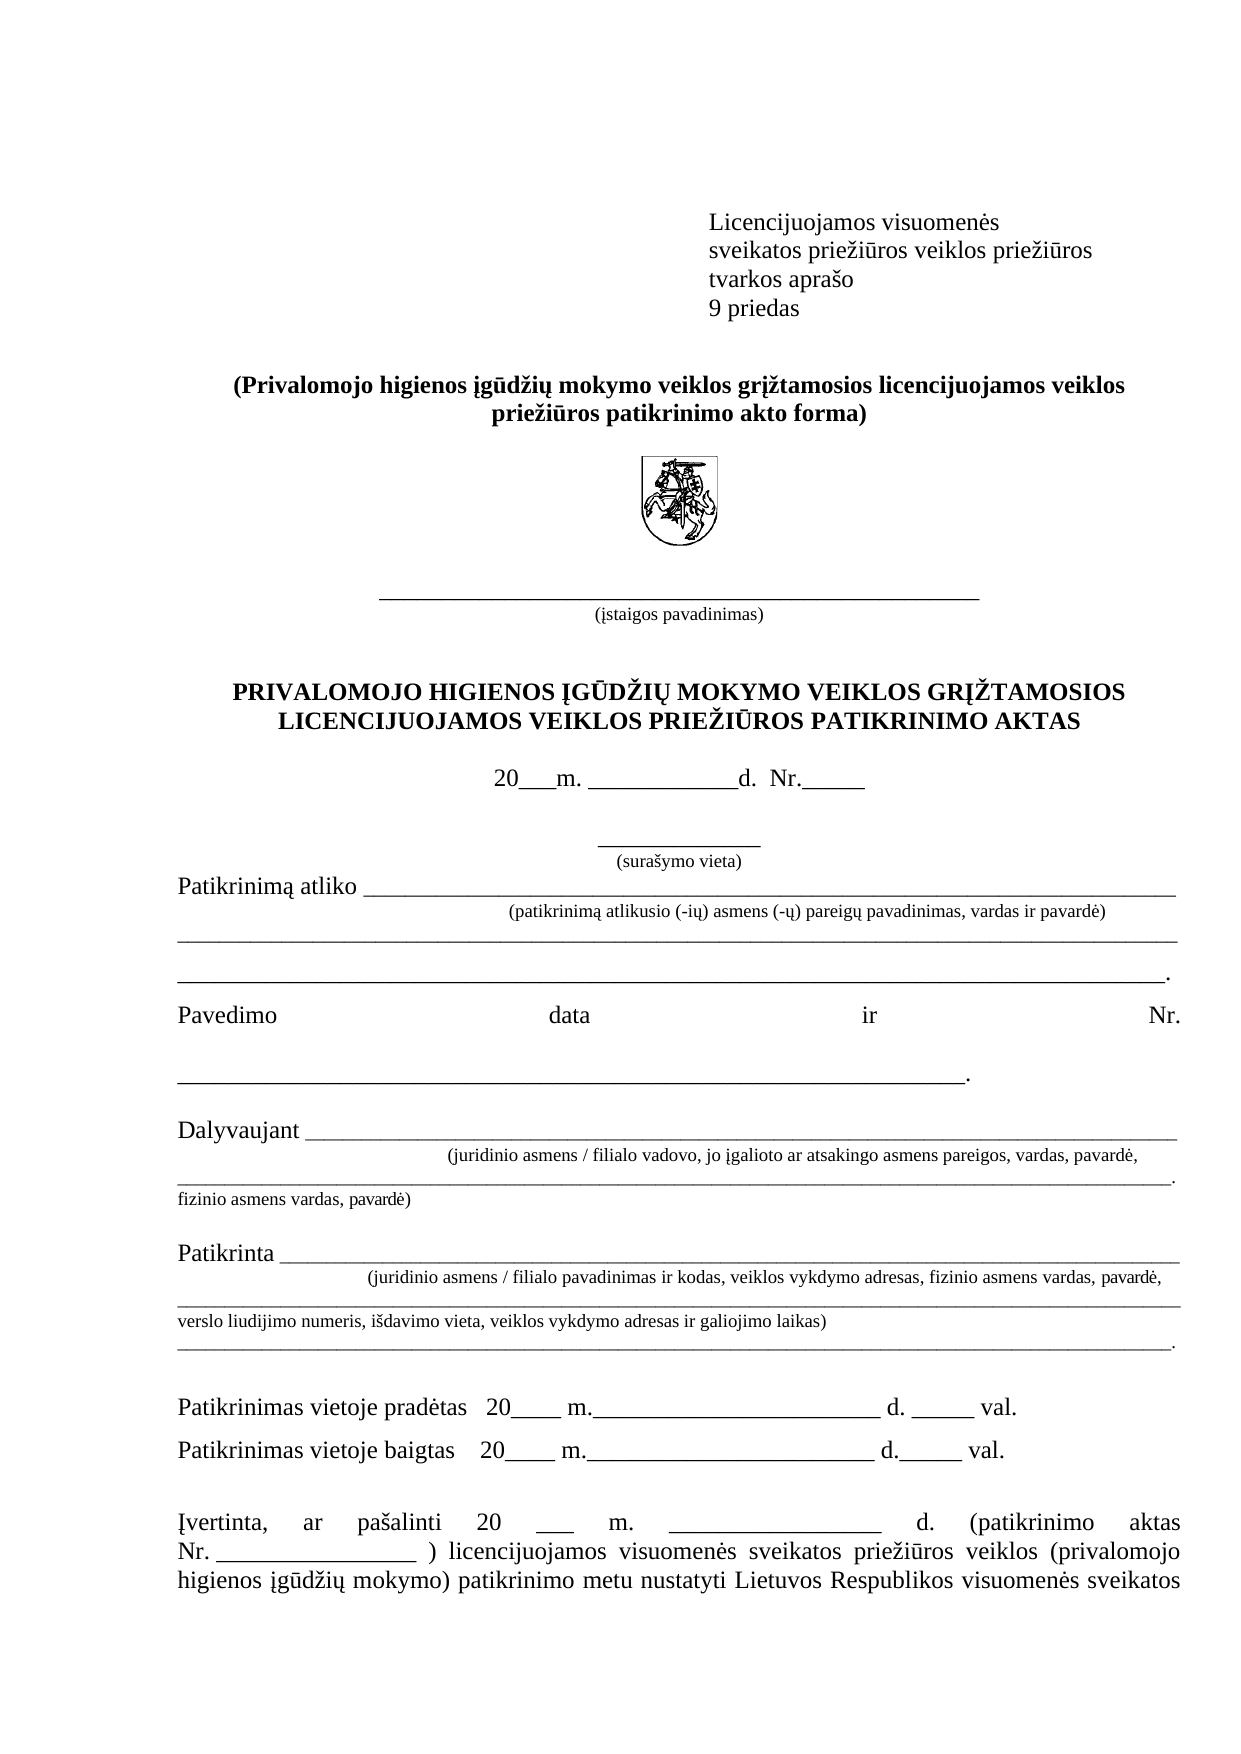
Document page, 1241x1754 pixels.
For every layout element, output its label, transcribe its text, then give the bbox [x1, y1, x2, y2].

text __________________________________________________________________________________________________________. [177, 1166, 1181, 1187]
text Patikrinta ________________________________________________________________________________________________ [177, 1238, 1181, 1266]
text ________________________________________________ [177, 574, 1181, 603]
text Pavedimo data ir Nr. _______________________________________________________________. [177, 1001, 1181, 1087]
text (surašymo vieta) [177, 849, 1181, 871]
text ________________________________________________________________________________________________ [177, 921, 1181, 945]
text (juridinio asmens / filialo vadovo, jo įgalioto ar atsakingo asmens pareigos, vardas, pavardė, [312, 1144, 1181, 1166]
text (juridinio asmens / filialo pavadinimas ir kodas, veiklos vykdymo adresas, fizinio asmens vardas, pavardė, [312, 1266, 1181, 1288]
text Įvertinta, ar pašalinti 20 ___ m. _________________ d. (patikrinimo aktas Nr. ________________ ) licencijuojamos visuomenės sveikatos priežiūros veiklos (privalomojo higienos įgūdžių mokymo) patikrinimo metu nustatyti Lietuvos Respublikos visuomenės sveikatos [177, 1507, 1181, 1593]
text (įstaigos pavadinimas) [177, 603, 1181, 624]
text Dalyvaujant _____________________________________________________________________________________________ [177, 1116, 1181, 1144]
text (patikrinimą atlikusio (-ių) asmens (-ų) pareigų pavadinimas, vardas ir pavardė) [177, 900, 1181, 921]
text verslo liudijimo numeris, išdavimo vieta, veiklos vykdymo adresas ir galiojimo laikas) [177, 1309, 1181, 1331]
text _____________ [177, 821, 1181, 849]
text _______________________________________________________________________________. [177, 957, 1181, 986]
text (Privalomojo higienos įgūdžių mokymo veiklos grįžtamosios licencijuojamos veiklos priežiūros patikrinimo akto forma) [177, 370, 1181, 427]
text fizinio asmens vardas, pavardė) [177, 1187, 1181, 1209]
text Patikrinimas vietoje baigtas 20____ m._______________________ d._____ val. [177, 1435, 1181, 1464]
text Patikrinimą atliko ______________________________________________________________________________ [177, 871, 1181, 900]
text __________________________________________________________________________________________________________. [177, 1331, 1181, 1353]
text 9 priedas [177, 293, 1216, 322]
text ___________________________________________________________________________________________________________ [177, 1288, 1181, 1306]
text Patikrinimas vietoje pradėtas 20____ m._______________________ d. _____ val. [177, 1392, 1181, 1421]
text 20___m. ____________d. Nr._____ [177, 763, 1181, 792]
text tvarkos aprašo [177, 264, 1216, 293]
text Licencijuojamos visuomenės [177, 207, 1216, 235]
text PRIVALOMOJO HIGIENOS ĮGŪDŽIŲ MOKYMO VEIKLOS GRĮŽTAMOSIOS LICENCIJUOJAMOS VEIKLOS PRIEŽIŪROS PATIKRINIMO AKTAS [177, 677, 1181, 734]
text sveikatos priežiūros veiklos priežiūros [177, 235, 1216, 264]
